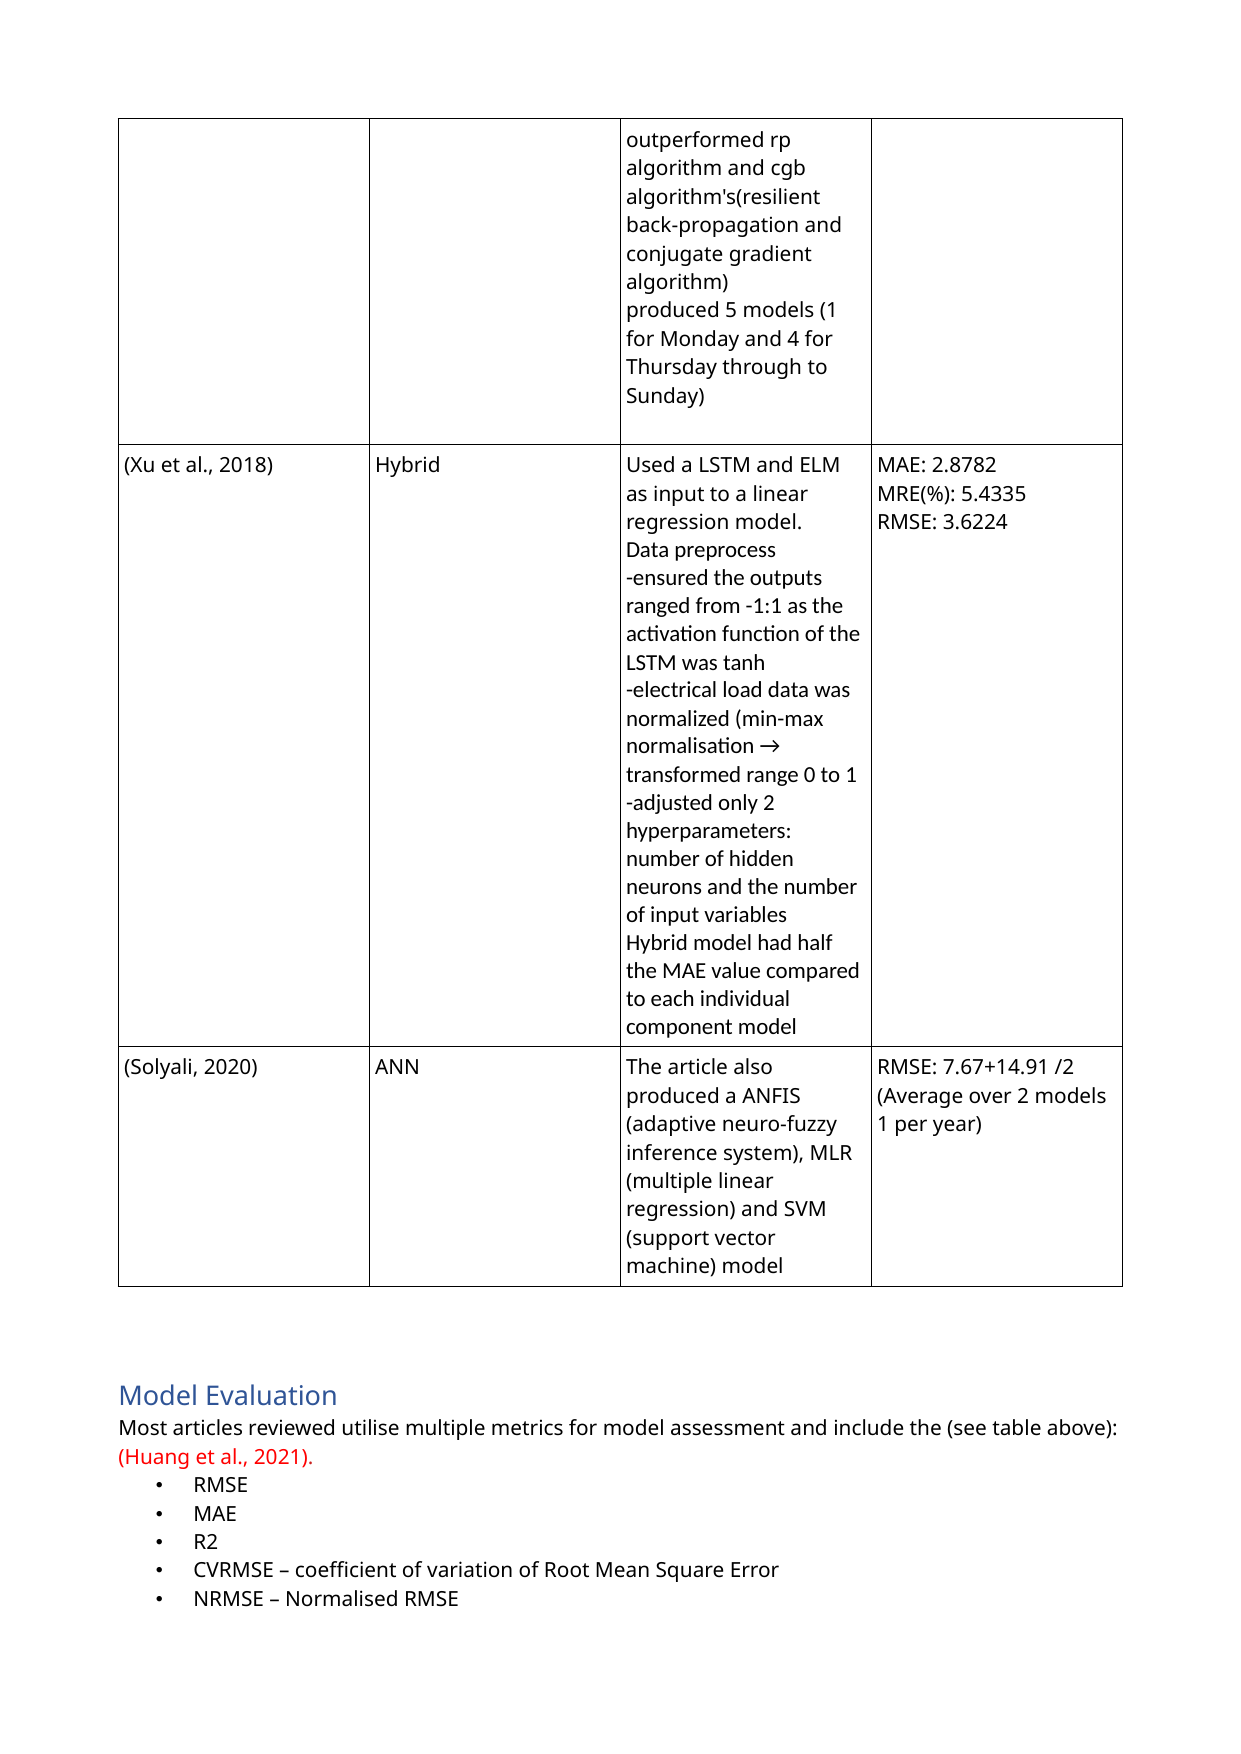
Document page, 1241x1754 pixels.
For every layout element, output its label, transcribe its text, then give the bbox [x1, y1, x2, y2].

table_cell [119, 119, 369, 443]
table_cell ANN [370, 1047, 620, 1286]
text Most articles reviewed utilise multiple metrics for model assessment and include the (see table above): (Huang et al., 2021). [118, 1413, 1122, 1470]
list R2 [156, 1527, 1122, 1556]
table_cell (Xu et al., 2018) [119, 445, 369, 1046]
list CVRMSE – coefficient of variation of Root Mean Square Error [156, 1556, 1122, 1584]
table_cell outperformed rp algorithm and cgb algorithm's(resilient back-propagation and conjugate gradient algorithm) produced 5 models (1 for Monday and 4 for Thursday through to Sunday) [621, 119, 871, 443]
table_cell [872, 119, 1122, 443]
table_cell [370, 119, 620, 443]
list RMSE [156, 1470, 1122, 1499]
list MAE [156, 1499, 1122, 1527]
table_cell Used a LSTM and ELM as input to a linear regression model. Data preprocess -ensured the outputs ranged from -1:1 as the activation function of the LSTM was tanh -electrical load data was normalized (min-max normalisation → transformed range 0 to 1 -adjusted only 2 hyperparameters: number of hidden neurons and the number of input variables Hybrid model had half the MAE value compared to each individual component model [621, 445, 871, 1046]
table_cell MAE: 2.8782 MRE(%): 5.4335 RMSE: 3.6224 [872, 445, 1122, 1046]
subtitle Model Evaluation [118, 1376, 1122, 1413]
table_cell RMSE: 7.67+14.91 /2 (Average over 2 models 1 per year) [872, 1047, 1122, 1286]
table_cell (Solyali, 2020) [119, 1047, 369, 1286]
list NRMSE – Normalised RMSE [156, 1584, 1122, 1612]
table_cell The article also produced a ANFIS (adaptive neuro-fuzzy inference system), MLR (multiple linear regression) and SVM (support vector machine) model [621, 1047, 871, 1286]
table_cell Hybrid [370, 445, 620, 1046]
